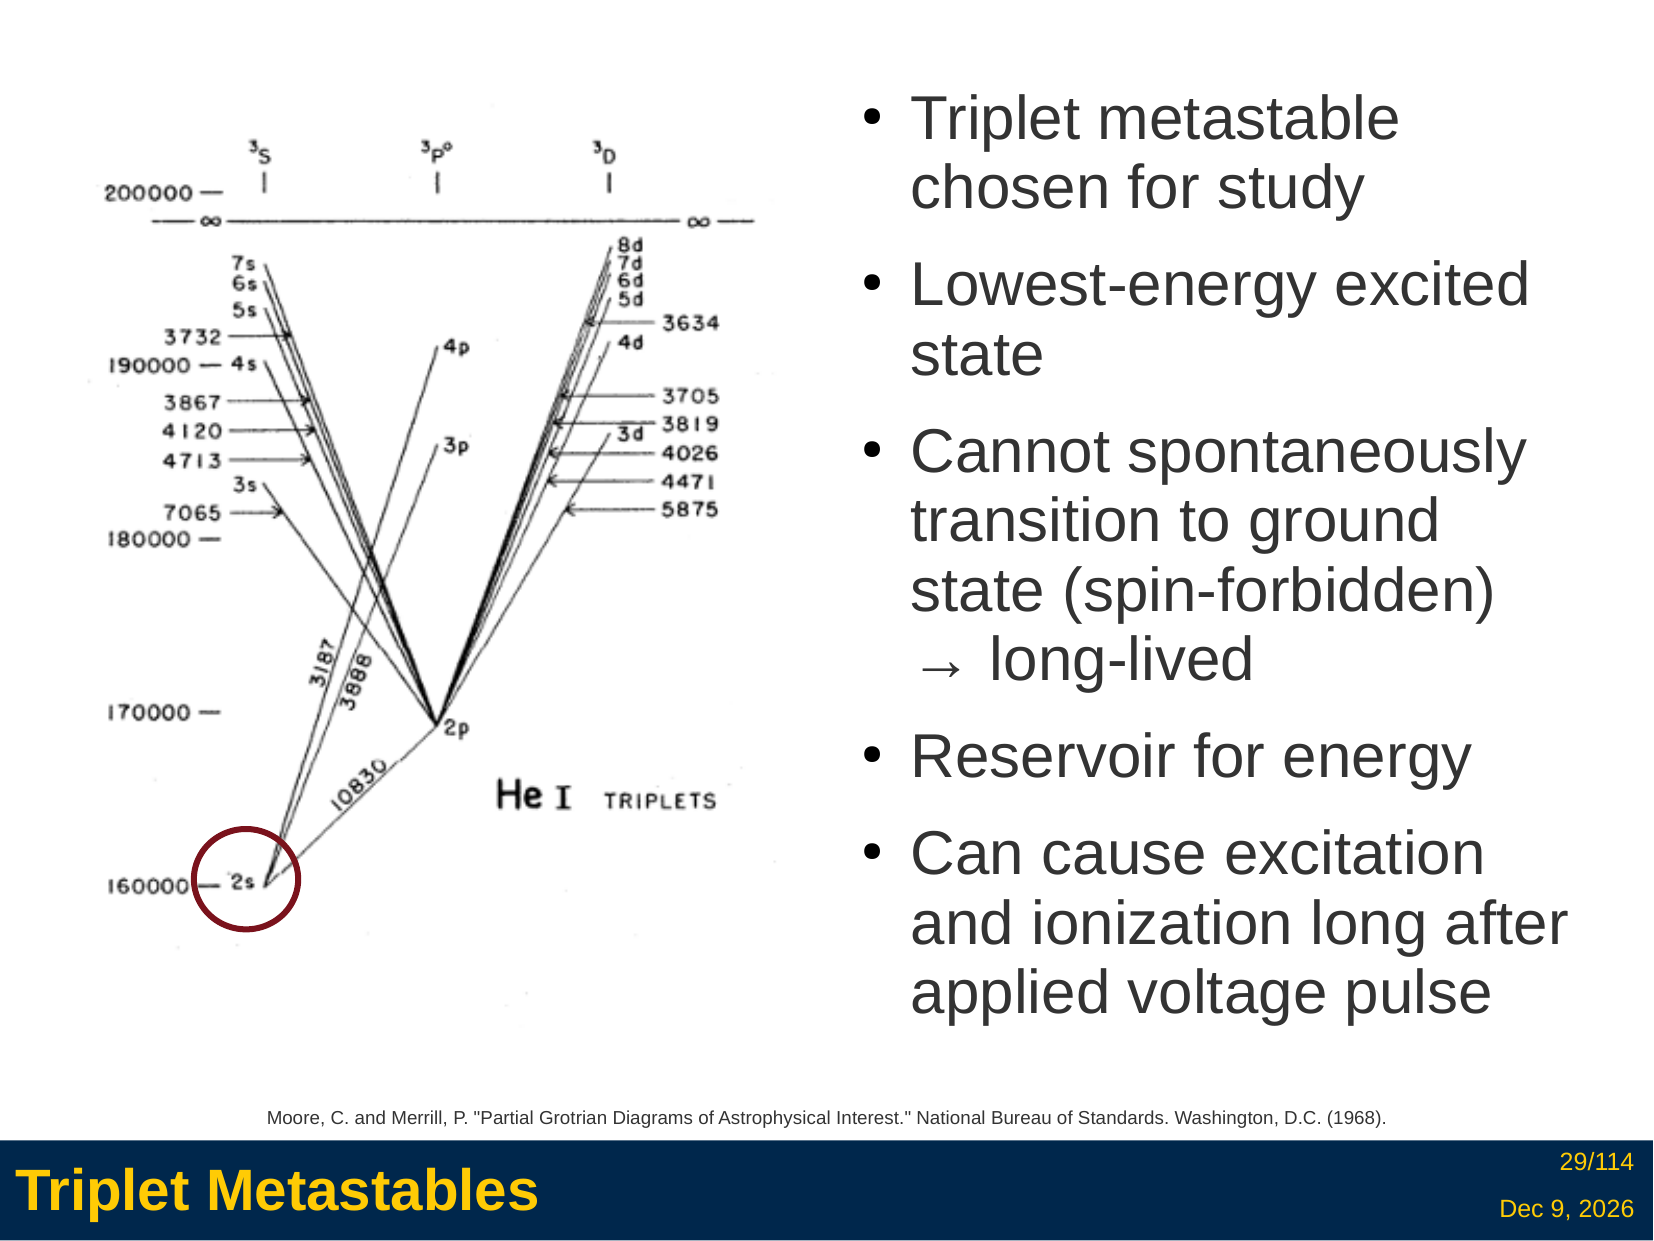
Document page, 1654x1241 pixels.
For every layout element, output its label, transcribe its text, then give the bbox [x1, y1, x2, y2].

picture [80, 81, 783, 1028]
title Triplet Metastables [14, 1140, 1380, 1241]
list Triplet metastable chosen for study Lowest-energy excited state Cannot spontaneously transition to ground state (spin-forbidden) → long-lived Reservoir for energy Can cause excitation and ionization long after applied voltage pulse [845, 75, 1572, 1036]
